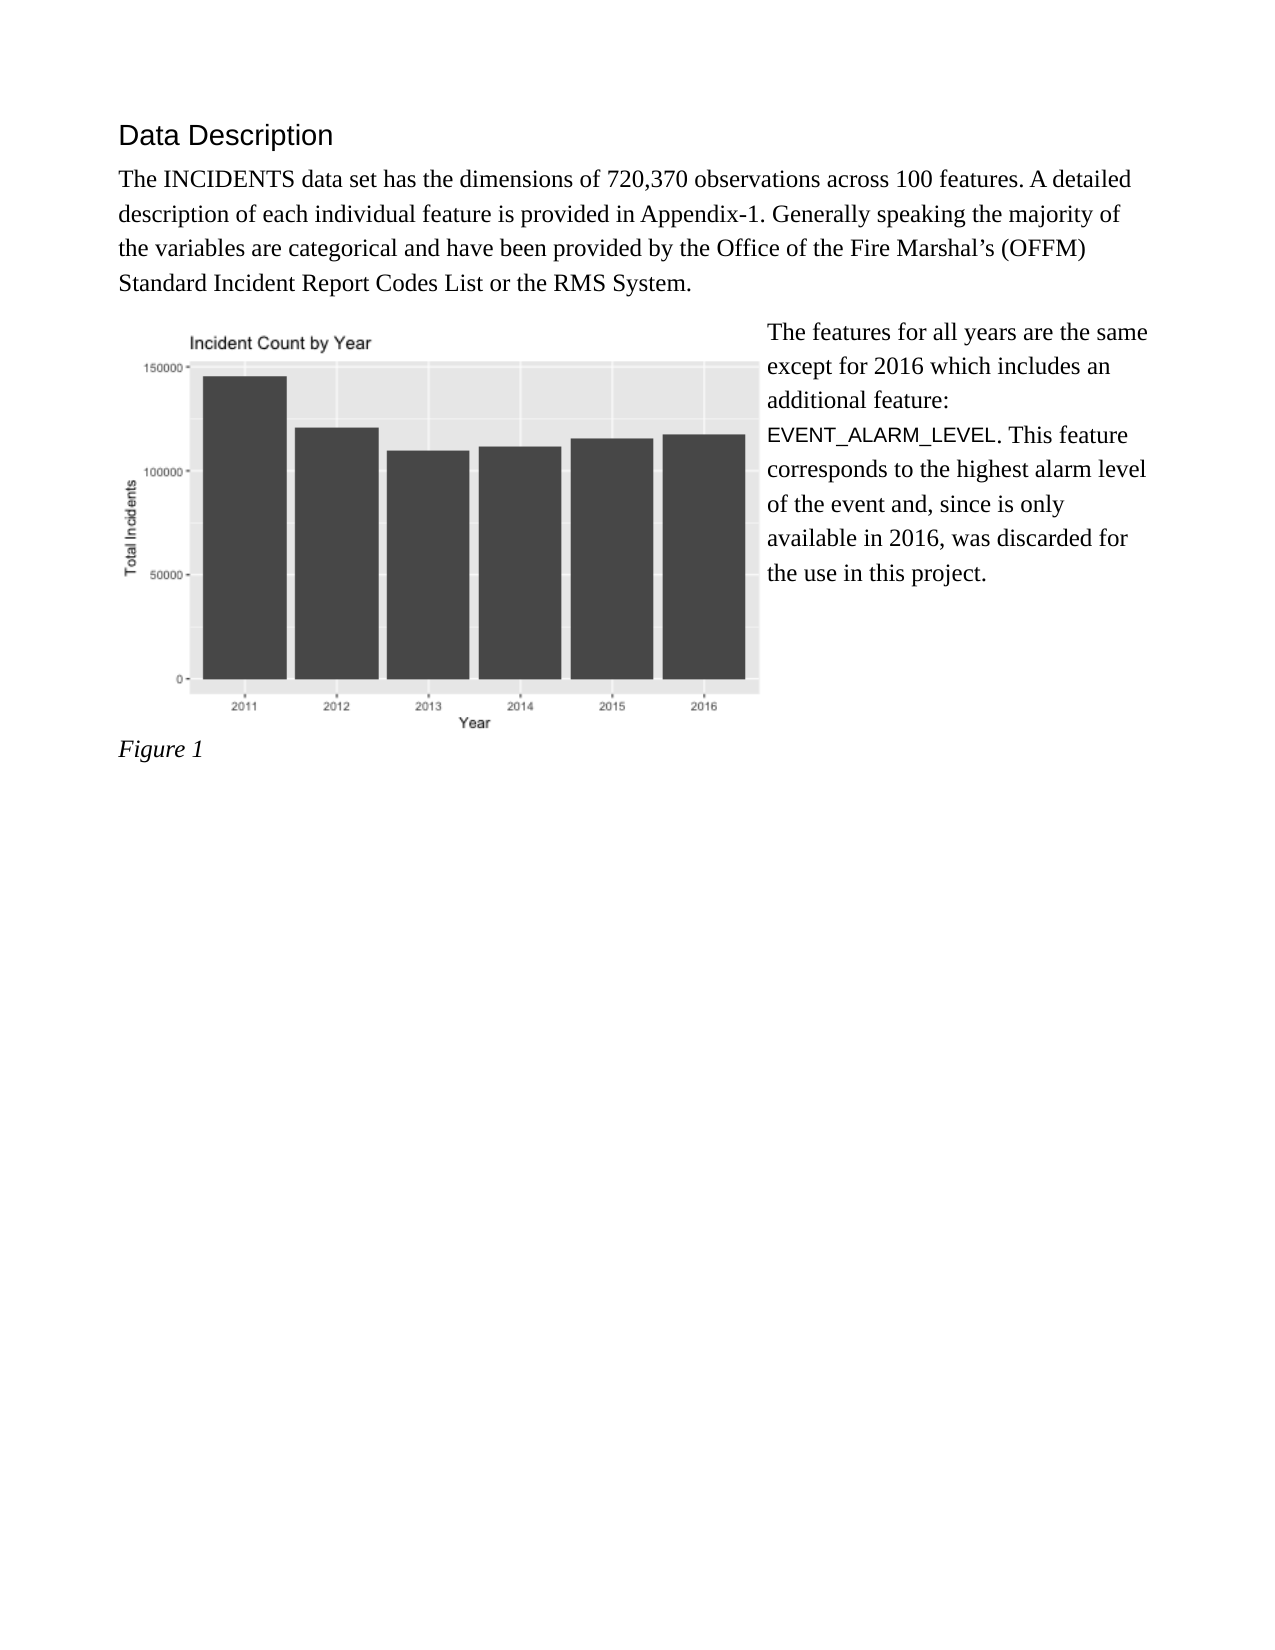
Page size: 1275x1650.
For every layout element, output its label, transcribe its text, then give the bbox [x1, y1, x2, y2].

text The features for all years are the same except for 2016 which includes an additional feature: EVENT_ALARM_LEVEL. This feature corresponds to the highest alarm level of the event and, since is only available in 2016, was discarded for the use in this project. [118, 317, 1157, 587]
subtitle Data Description [118, 118, 1157, 152]
text The INCIDENTS data set has the dimensions of 720,370 observations across 100 features. A detailed description of each individual feature is provided in Appendix-1. Generally speaking the majority of the variables are categorical and have been provided by the Office of the Fire Marshal’s (OFFM) Standard Incident Report Codes List or the RMS System. [118, 164, 1157, 296]
picture [118, 329, 767, 735]
text Figure 1 [118, 735, 767, 763]
